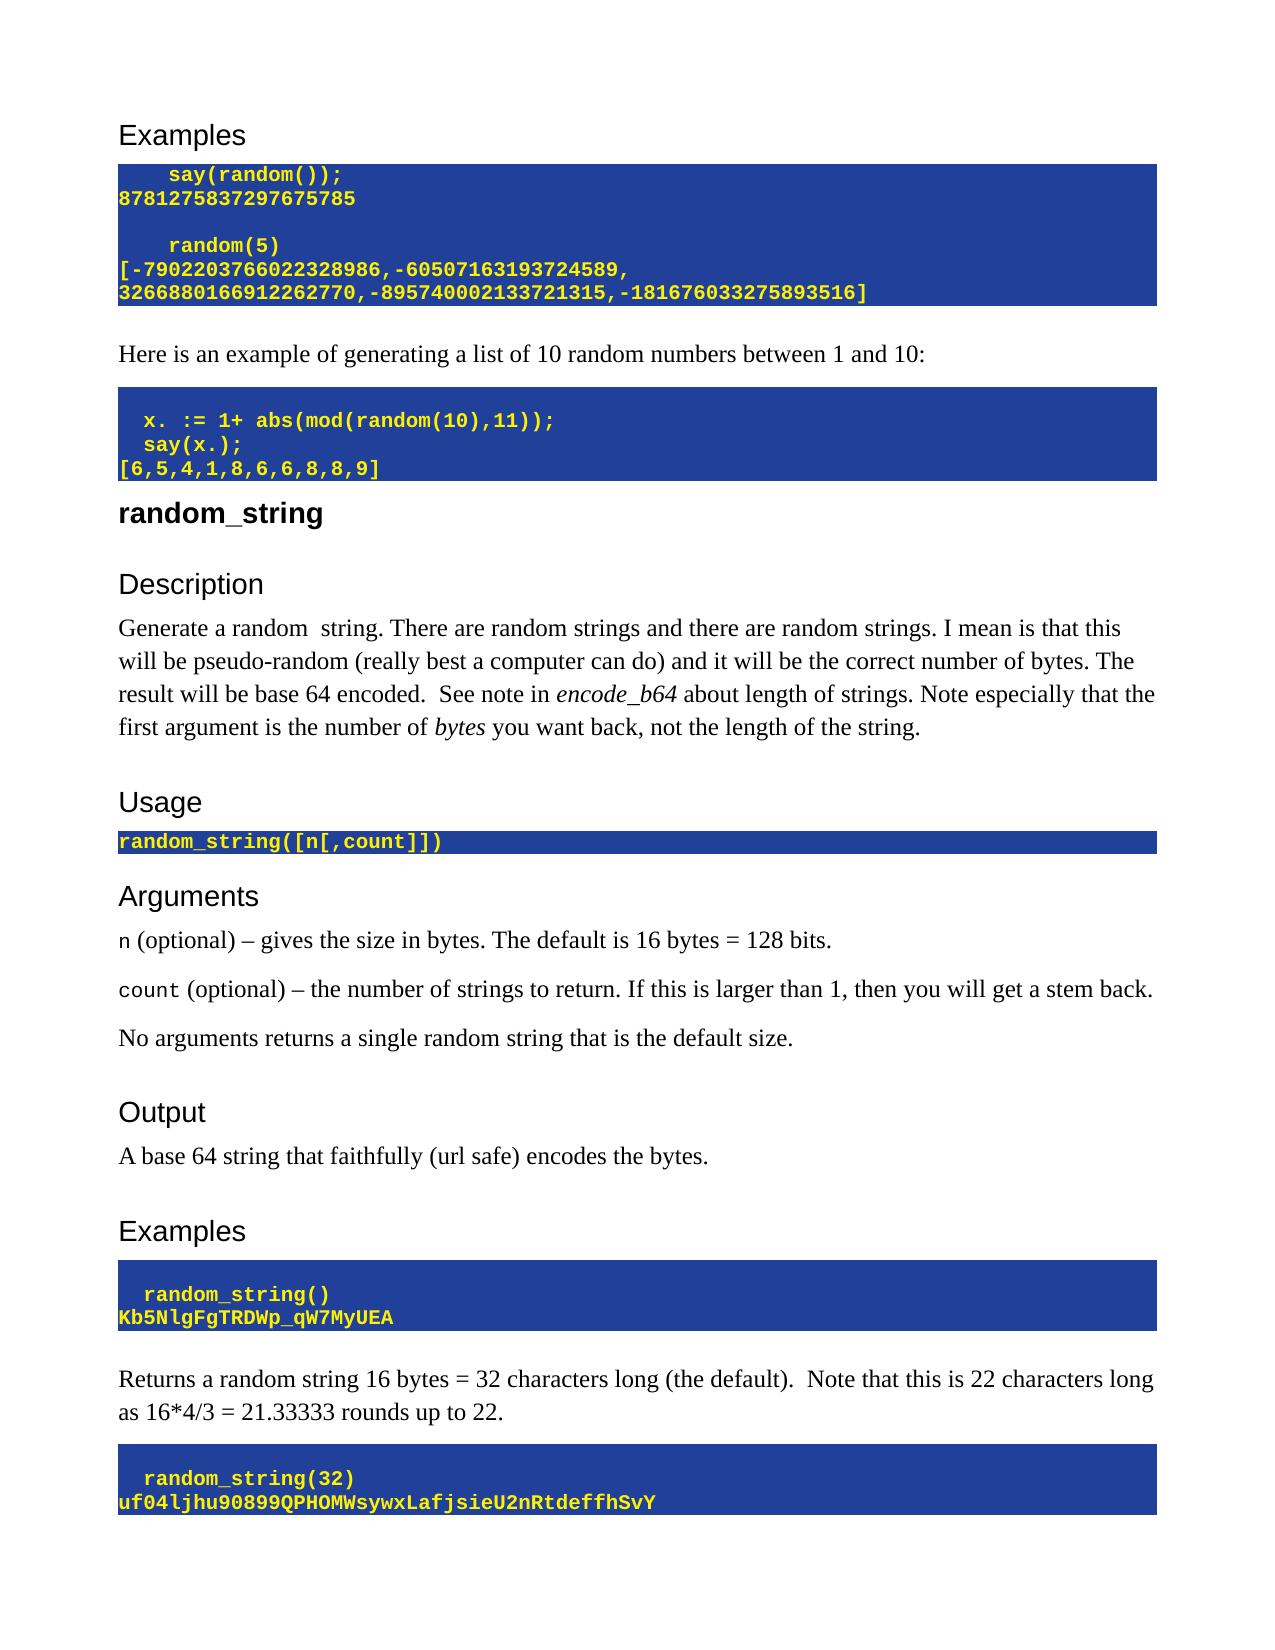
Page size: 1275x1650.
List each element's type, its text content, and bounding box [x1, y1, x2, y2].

text n (optional) – gives the size in bytes. The default is 16 bytes = 128 bits. [118, 926, 1157, 955]
text [6,5,4,1,8,6,6,8,8,9] [118, 458, 1157, 481]
subtitle random_string [118, 496, 1157, 529]
text count (optional) – the number of strings to return. If this is larger than 1, then you will get a stem back. [118, 974, 1157, 1004]
subtitle Examples [118, 118, 1157, 152]
text random_string([n[,count]]) [118, 831, 1157, 854]
text A base 64 string that faithfully (url safe) encodes the bytes. [118, 1141, 1157, 1170]
text random_string(32) [118, 1468, 1157, 1492]
text 8781275837297675785 [118, 188, 1157, 211]
text random(5) [118, 235, 1157, 259]
text x. := 1+ abs(mod(random(10),11)); [118, 410, 1157, 434]
subtitle Arguments [118, 879, 1157, 913]
text No arguments returns a single random string that is the default size. [118, 1023, 1157, 1051]
text [-7902203766022328986,-60507163193724589, [118, 259, 1157, 282]
text say(random()); [118, 164, 1157, 188]
text random_string() [118, 1283, 1157, 1307]
subtitle Usage [118, 785, 1157, 818]
subtitle Output [118, 1095, 1157, 1129]
subtitle Description [118, 567, 1157, 601]
subtitle Examples [118, 1214, 1157, 1247]
text 3266880166912262770,-895740002133721315,-181676033275893516] [118, 282, 1157, 306]
text say(x.); [118, 434, 1157, 458]
text uf04ljhu90899QPHOMWsywxLafjsieU2nRtdeffhSvY [118, 1492, 1157, 1515]
text Kb5NlgFgTRDWp_qW7MyUEA [118, 1307, 1157, 1331]
text Generate a random string. There are random strings and there are random strings. I mean is that this will be pseudo-random (really best a computer can do) and it will be the correct number of bytes. The result will be base 64 encoded. See note in encode_b64 about length of strings. Note especially that the first argument is the number of bytes you want back, not the length of the string. [118, 613, 1157, 741]
text Returns a random string 16 bytes = 32 characters long (the default). Note that this is 22 characters long as 16*4/3 = 21.33333 rounds up to 22. [118, 1331, 1157, 1426]
text Here is an example of generating a list of 10 random numbers between 1 and 10: [118, 306, 1157, 368]
